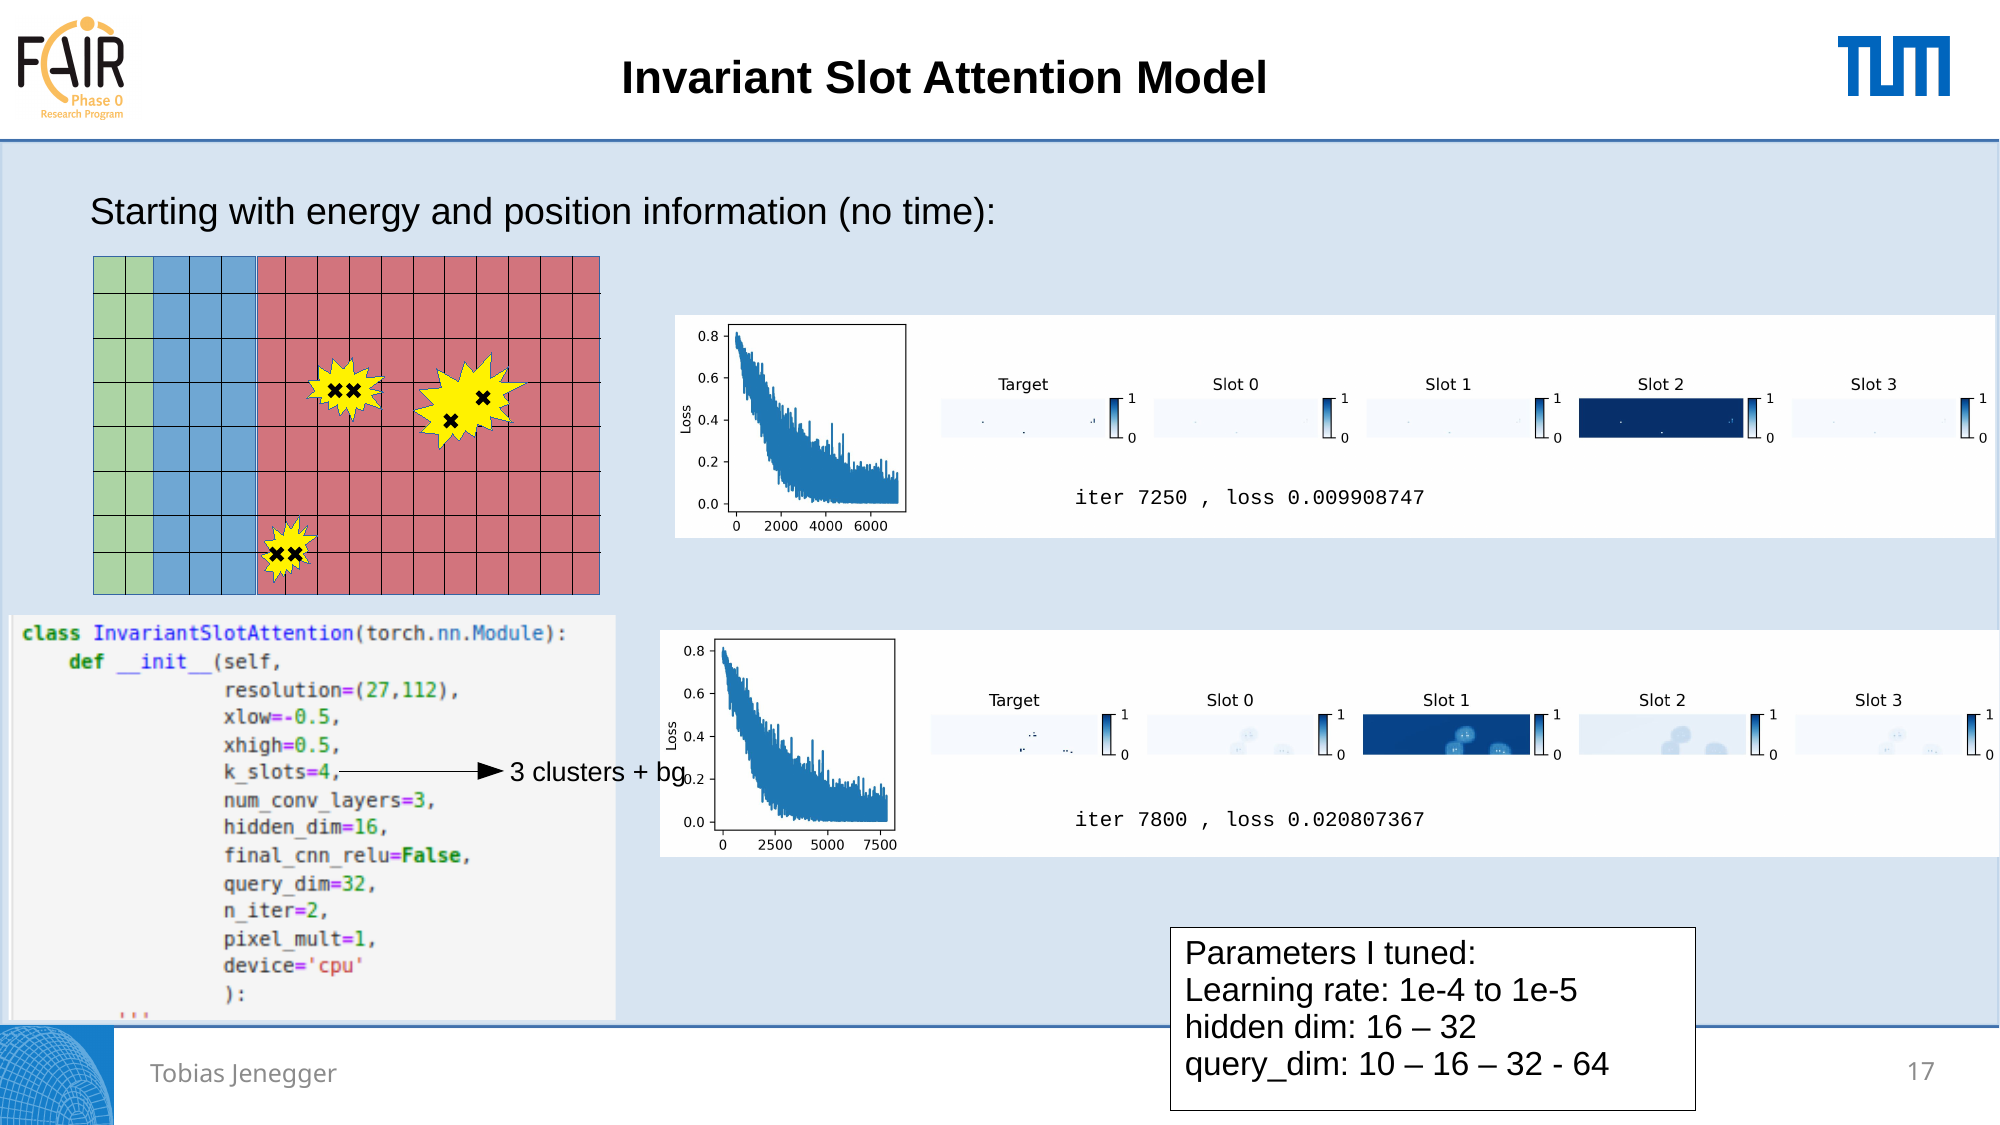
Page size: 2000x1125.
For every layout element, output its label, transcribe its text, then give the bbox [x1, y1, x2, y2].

text_box iter 7800 , loss 0.020807367 [1060, 801, 1441, 841]
text_box [126, 553, 189, 595]
text_box [93, 339, 125, 382]
text_box [445, 294, 476, 338]
text_box [445, 516, 476, 552]
text_box [350, 294, 381, 338]
text_box [573, 553, 600, 595]
text_box [414, 553, 444, 595]
picture [660, 630, 2000, 857]
text_box Parameters I tuned: Learning rate: 1e-4 to 1e-5 hidden dim: 16 – 32 query_dim: 10 – 16 – 32 - 64 [1170, 927, 1696, 1111]
text_box [257, 472, 285, 515]
text_box [445, 553, 476, 595]
text_box [93, 294, 125, 338]
text_box [318, 256, 349, 293]
text_box [477, 256, 508, 293]
text_box [541, 427, 572, 471]
text_box [126, 339, 189, 382]
text_box [350, 256, 381, 293]
text_box [257, 427, 285, 471]
text_box [509, 553, 540, 595]
text_box [573, 472, 600, 515]
text_box [477, 294, 508, 338]
picture [8, 615, 616, 1020]
text_box [477, 472, 508, 515]
text_box [382, 294, 413, 338]
text_box [93, 472, 125, 515]
text_box [350, 516, 381, 552]
text_box [350, 427, 381, 471]
text_box [573, 516, 600, 552]
text_box [190, 472, 221, 515]
text_box [190, 383, 221, 426]
text_box [350, 472, 381, 515]
text_box [93, 256, 125, 293]
text_box [286, 427, 317, 471]
text_box [573, 294, 600, 338]
text_box [222, 472, 256, 515]
text_box [190, 553, 221, 595]
text_box [126, 472, 189, 515]
text_box [222, 256, 256, 293]
text_box [93, 516, 125, 552]
text_box [509, 472, 540, 515]
text_box [286, 339, 540, 471]
text_box [318, 553, 349, 595]
text_box [477, 516, 508, 552]
text_box [286, 294, 317, 338]
text_box [541, 516, 572, 552]
text_box [541, 256, 572, 293]
text_box [257, 383, 285, 426]
text_box [257, 256, 285, 293]
text_box [382, 516, 413, 552]
text_box [222, 516, 256, 552]
text_box [126, 516, 189, 552]
text_box [190, 294, 221, 338]
text_box 3 clusters + bg [495, 749, 751, 796]
picture [0, 1025, 114, 1125]
text_box [414, 472, 444, 515]
text_box [445, 256, 476, 293]
text_box [382, 256, 413, 293]
text_box [350, 553, 381, 595]
text_box [126, 383, 189, 426]
text_box [126, 294, 189, 338]
text_box [382, 472, 413, 515]
text_box [509, 294, 540, 338]
text_box [190, 256, 221, 293]
text_box [541, 383, 572, 426]
text_box [414, 294, 444, 338]
text_box [573, 339, 600, 382]
text_box [573, 427, 600, 471]
text_box [445, 472, 476, 515]
text_box [318, 294, 349, 338]
text_box [509, 256, 540, 293]
text_box [382, 553, 413, 595]
text_box [477, 553, 508, 595]
text_box [222, 294, 256, 338]
text_box [382, 427, 413, 471]
text_box [190, 427, 221, 471]
text_box [257, 472, 349, 595]
text_box [257, 294, 285, 338]
text_box [541, 472, 572, 515]
text_box [318, 472, 349, 515]
text_box Starting with energy and position information (no time): [75, 183, 1381, 240]
text_box [573, 256, 600, 293]
text_box [126, 256, 189, 293]
text_box [509, 427, 540, 471]
text_box [318, 427, 349, 471]
text_box [222, 339, 256, 382]
text_box [286, 256, 317, 293]
text_box [541, 553, 572, 595]
text_box [414, 256, 444, 293]
text_box [93, 427, 125, 471]
text_box [257, 339, 285, 382]
text_box [222, 553, 256, 595]
text_box [509, 516, 540, 552]
text_box [414, 516, 444, 552]
text_box [190, 339, 221, 382]
text_box [222, 383, 256, 426]
text_box [541, 294, 572, 338]
picture [675, 314, 1996, 538]
text_box [573, 383, 600, 426]
text_box [541, 339, 572, 382]
text_box iter 7250 , loss 0.009908747 [1060, 479, 1441, 519]
text_box [222, 427, 256, 471]
picture [15, 15, 142, 120]
text_box Invariant Slot Attention Model [300, 45, 1591, 112]
text_box [93, 383, 125, 426]
text_box [190, 516, 221, 552]
text_box [93, 553, 125, 595]
picture [1838, 36, 1950, 96]
text_box [126, 427, 189, 471]
